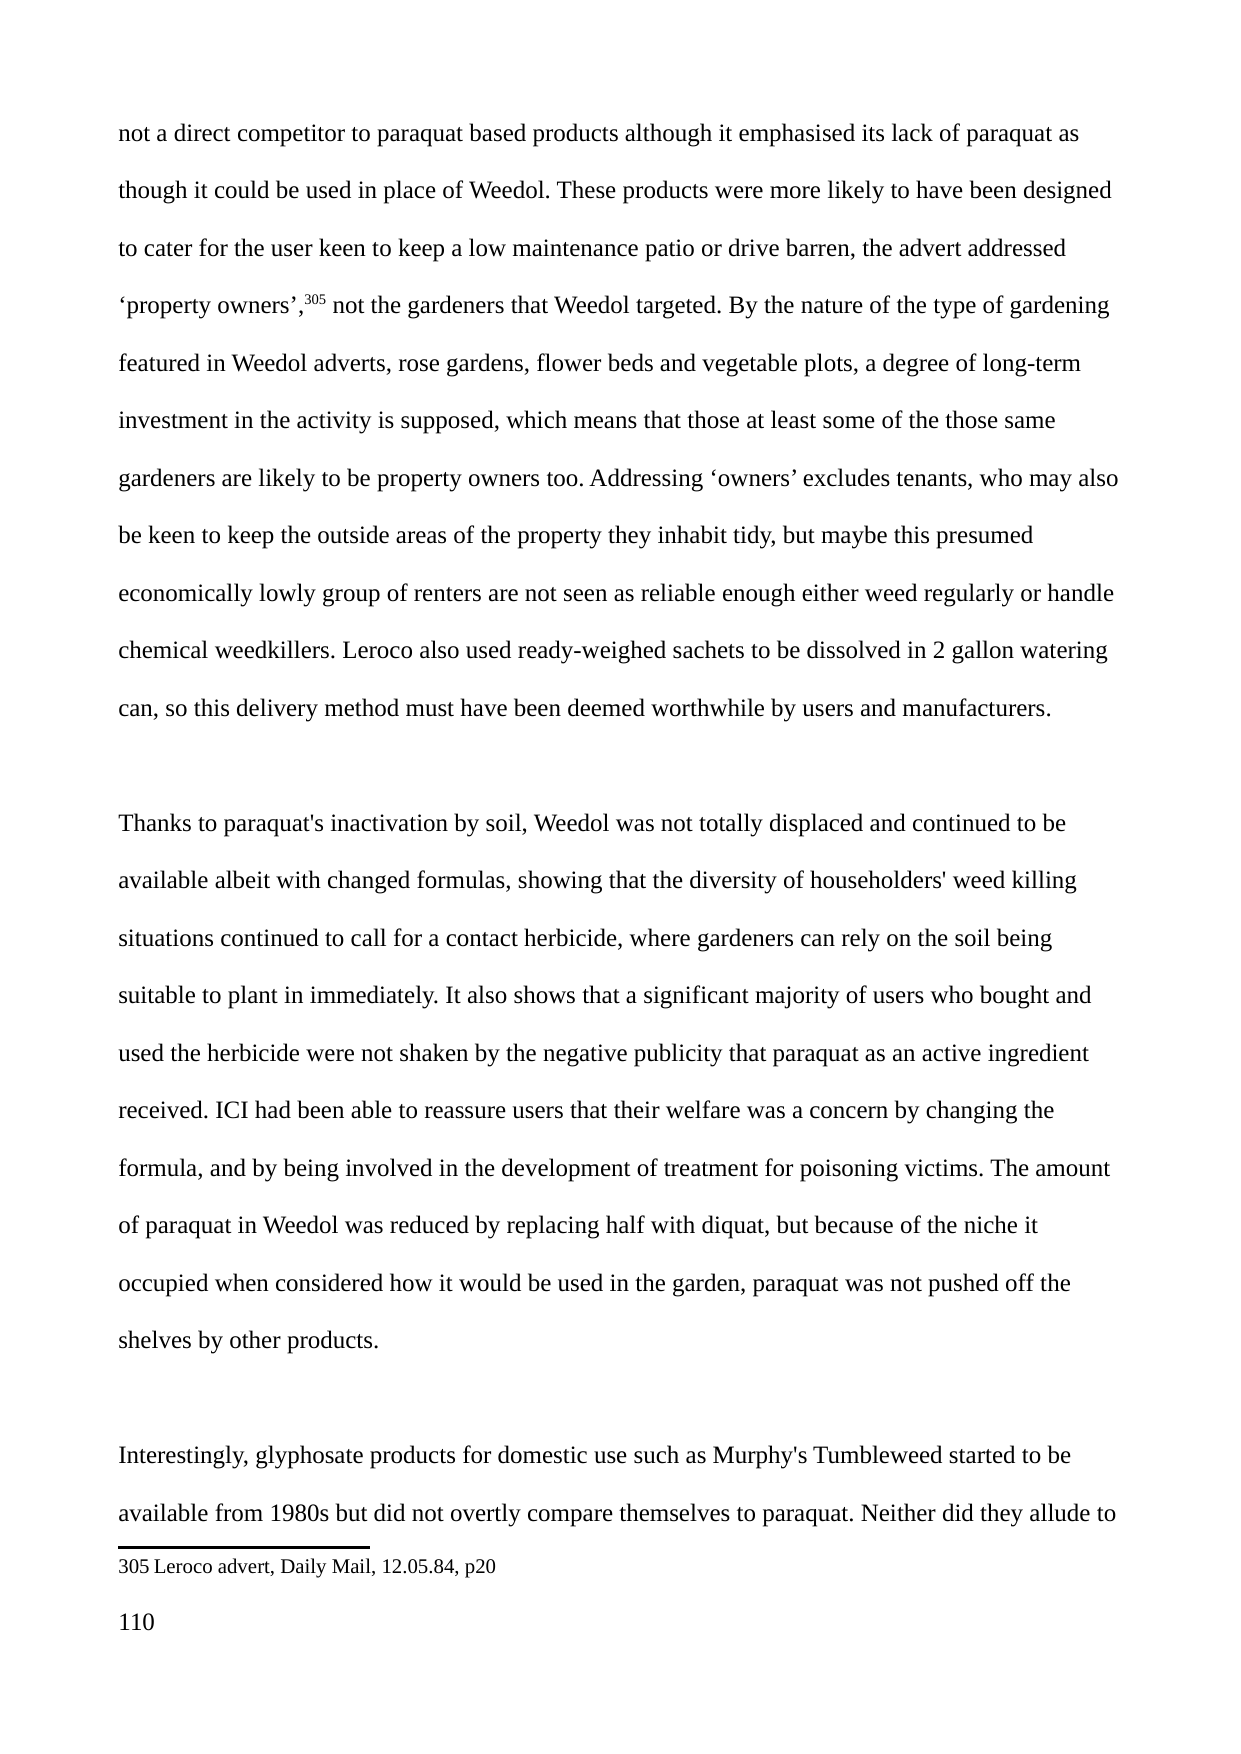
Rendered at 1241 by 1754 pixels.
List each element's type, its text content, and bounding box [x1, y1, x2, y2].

text Leroco advert, Daily Mail, 12.05.84, p20 [118, 1553, 1122, 1578]
text Thanks to paraquat's inactivation by soil, Weedol was not totally displaced and continued to be available albeit with changed formulas, showing that the diversity of householders' weed killing situations continued to call for a contact herbicide, where gardeners can rely on the soil being suitable to plant in immediately. It also shows that a significant majority of users who bought and used the herbicide were not shaken by the negative publicity that paraquat as an active ingredient received. ICI had been able to reassure users that their welfare was a concern by changing the formula, and by being involved in the development of treatment for poisoning victims. The amount of paraquat in Weedol was reduced by replacing half with diquat, but because of the niche it occupied when considered how it would be used in the garden, paraquat was not pushed off the shelves by other products. [118, 808, 1122, 1354]
text Interestingly, glyphosate products for domestic use such as Murphy's Tumbleweed started to be available from 1980s but did not overtly compare themselves to paraquat. Neither did they allude to [118, 1441, 1122, 1527]
text not a direct competitor to paraquat based products although it emphasised its lack of paraquat as though it could be used in place of Weedol. These products were more likely to have been designed to cater for the user keen to keep a low maintenance patio or drive barren, the advert addressed ‘property owners’, not the gardeners that Weedol targeted. By the nature of the type of gardening featured in Weedol adverts, rose gardens, flower beds and vegetable plots, a degree of long-term investment in the activity is supposed, which means that those at least some of the those same gardeners are likely to be property owners too. Addressing ‘owners’ excludes tenants, who may also be keen to keep the outside areas of the property they inhabit tidy, but maybe this presumed economically lowly group of renters are not seen as reliable enough either weed regularly or handle chemical weedkillers. Leroco also used ready-weighed sachets to be dissolved in 2 gallon watering can, so this delivery method must have been deemed worthwhile by users and manufacturers. [118, 118, 1122, 722]
